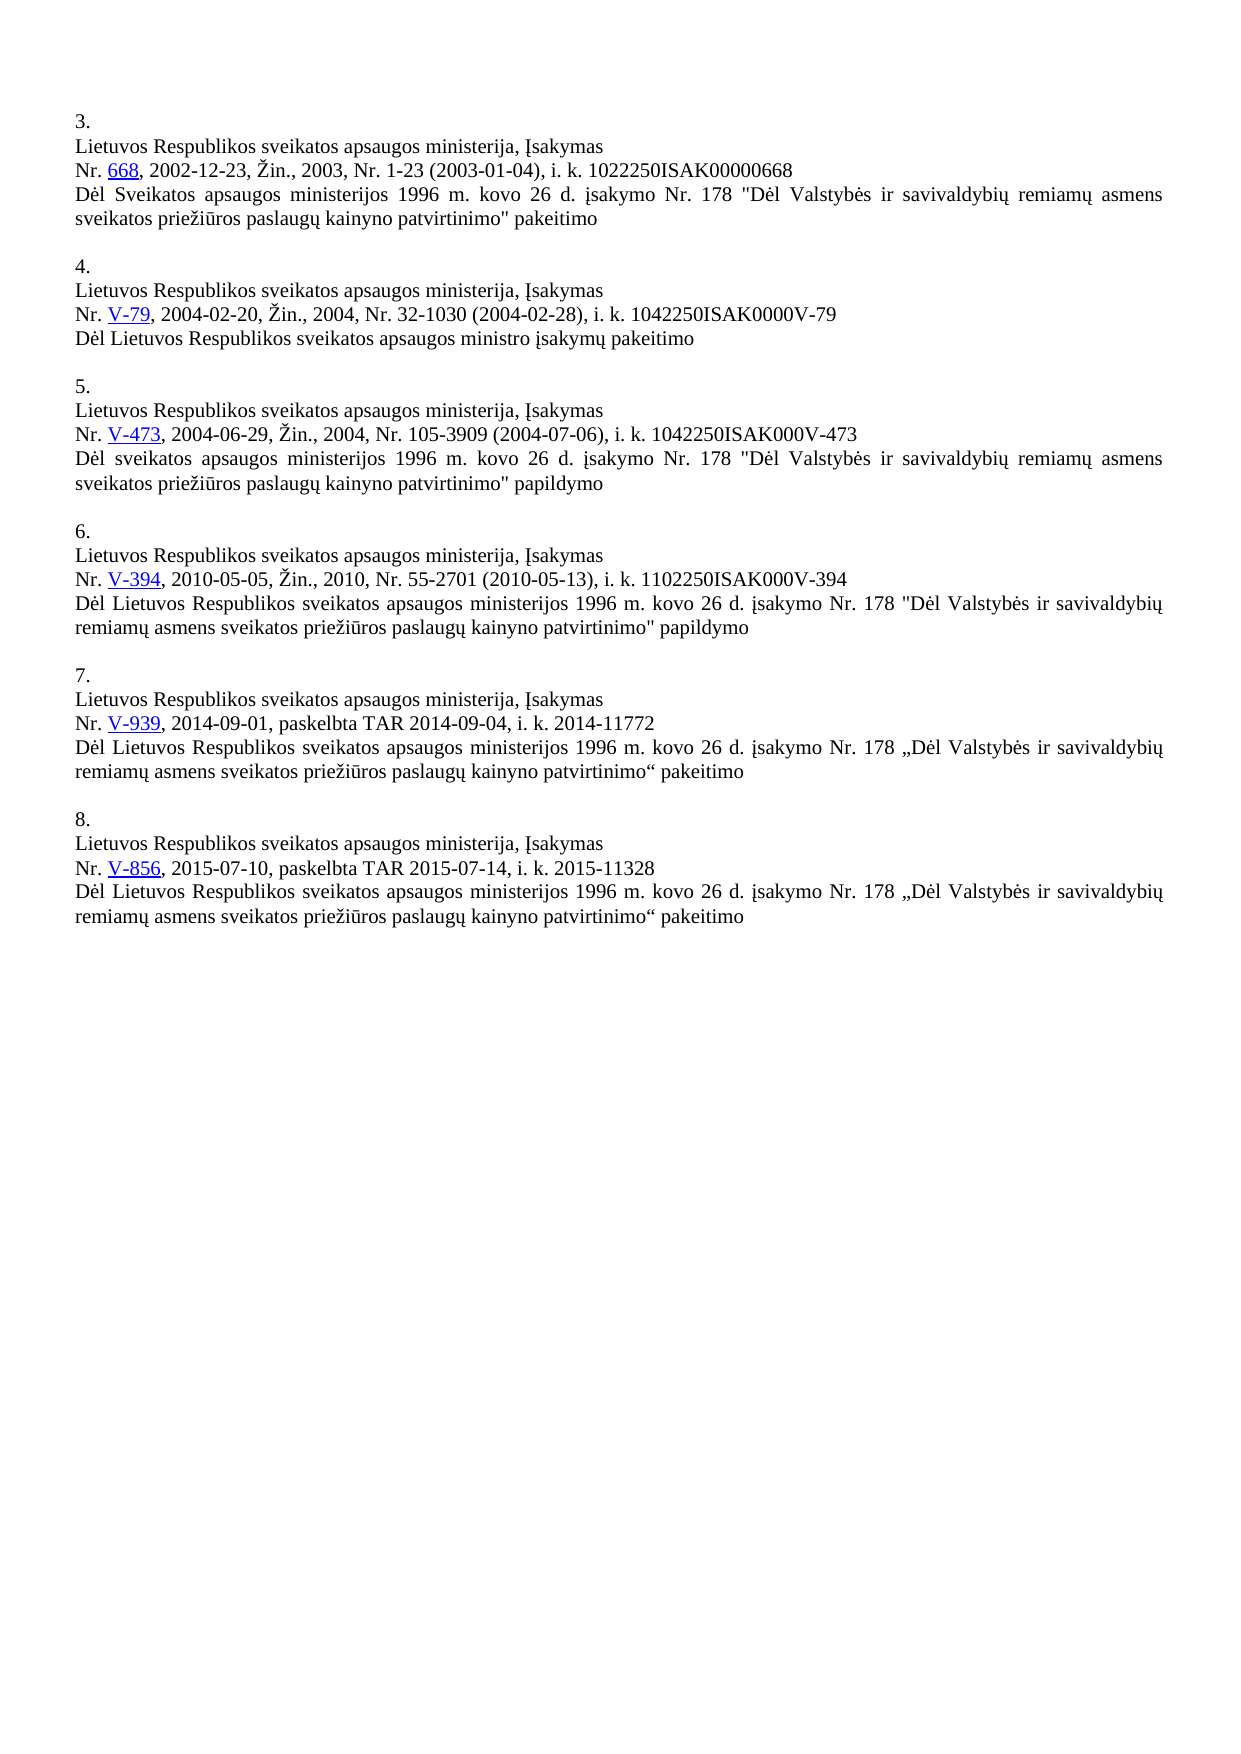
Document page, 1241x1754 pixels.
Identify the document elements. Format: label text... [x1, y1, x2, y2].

text Lietuvos Respublikos sveikatos apsaugos ministerija, Įsakymas [75, 133, 1165, 158]
text 4. [75, 254, 1165, 278]
text Lietuvos Respublikos sveikatos apsaugos ministerija, Įsakymas [75, 278, 1165, 302]
text Nr. 668, 2002-12-23, Žin., 2003, Nr. 1-23 (2003-01-04), i. k. 1022250ISAK00000668 [75, 158, 1165, 182]
text Lietuvos Respublikos sveikatos apsaugos ministerija, Įsakymas [75, 831, 1165, 855]
text 3. [75, 109, 1165, 133]
text Dėl sveikatos apsaugos ministerijos 1996 m. kovo 26 d. įsakymo Nr. 178 "Dėl Valstybės ir savivaldybių remiamų asmens sveikatos priežiūros paslaugų kainyno patvirtinimo" papildymo [75, 446, 1165, 494]
text Lietuvos Respublikos sveikatos apsaugos ministerija, Įsakymas [75, 398, 1165, 422]
text Nr. V-473, 2004-06-29, Žin., 2004, Nr. 105-3909 (2004-07-06), i. k. 1042250ISAK000V-473 [75, 422, 1165, 446]
text Nr. V-394, 2010-05-05, Žin., 2010, Nr. 55-2701 (2010-05-13), i. k. 1102250ISAK000V-394 [75, 567, 1165, 591]
text Nr. V-856, 2015-07-10, paskelbta TAR 2015-07-14, i. k. 2015-11328 [75, 855, 1165, 879]
text Nr. V-939, 2014-09-01, paskelbta TAR 2014-09-04, i. k. 2014-11772 [75, 711, 1165, 735]
text Lietuvos Respublikos sveikatos apsaugos ministerija, Įsakymas [75, 543, 1165, 567]
text Dėl Sveikatos apsaugos ministerijos 1996 m. kovo 26 d. įsakymo Nr. 178 "Dėl Valstybės ir savivaldybių remiamų asmens sveikatos priežiūros paslaugų kainyno patvirtinimo" pakeitimo [75, 182, 1165, 230]
text 6. [75, 518, 1165, 543]
text Dėl Lietuvos Respublikos sveikatos apsaugos ministerijos 1996 m. kovo 26 d. įsakymo Nr. 178 „Dėl Valstybės ir savivaldybių remiamų asmens sveikatos priežiūros paslaugų kainyno patvirtinimo“ pakeitimo [75, 879, 1165, 928]
text 5. [75, 374, 1165, 398]
text Dėl Lietuvos Respublikos sveikatos apsaugos ministerijos 1996 m. kovo 26 d. įsakymo Nr. 178 "Dėl Valstybės ir savivaldybių remiamų asmens sveikatos priežiūros paslaugų kainyno patvirtinimo" papildymo [75, 591, 1165, 639]
text Nr. V-79, 2004-02-20, Žin., 2004, Nr. 32-1030 (2004-02-28), i. k. 1042250ISAK0000V-79 [75, 302, 1165, 326]
text Lietuvos Respublikos sveikatos apsaugos ministerija, Įsakymas [75, 687, 1165, 711]
text 7. [75, 663, 1165, 687]
text 8. [75, 807, 1165, 831]
text Dėl Lietuvos Respublikos sveikatos apsaugos ministro įsakymų pakeitimo [75, 326, 1165, 350]
text Dėl Lietuvos Respublikos sveikatos apsaugos ministerijos 1996 m. kovo 26 d. įsakymo Nr. 178 „Dėl Valstybės ir savivaldybių remiamų asmens sveikatos priežiūros paslaugų kainyno patvirtinimo“ pakeitimo [75, 735, 1165, 783]
